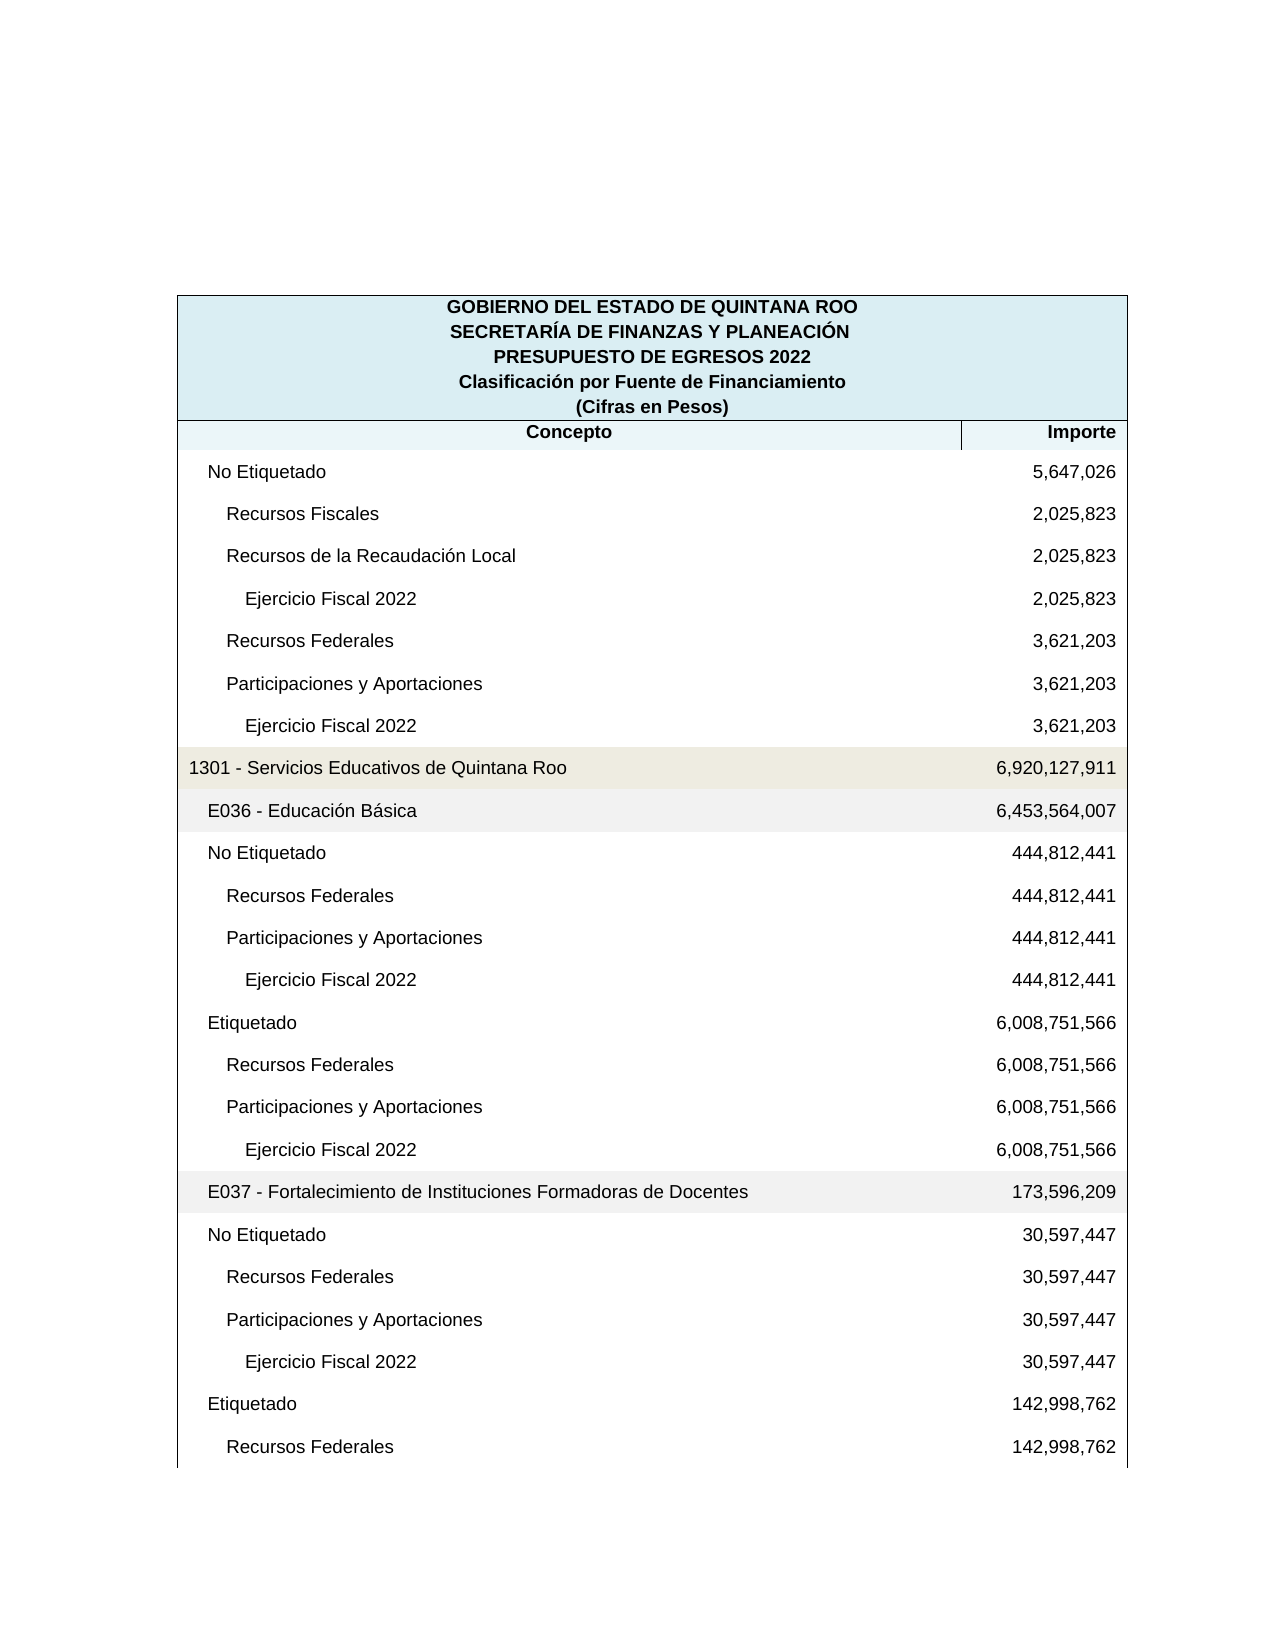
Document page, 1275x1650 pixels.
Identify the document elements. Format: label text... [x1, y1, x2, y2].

table_cell Participaciones y Aportaciones [178, 1298, 974, 1340]
table_cell 173,596,209 [974, 1171, 1127, 1213]
table_cell 3,621,203 [974, 620, 1127, 662]
table_cell 444,812,441 [974, 959, 1127, 1001]
table_cell 6,920,127,911 [974, 747, 1127, 789]
table_cell Recursos Federales [178, 620, 974, 662]
table_cell Recursos Federales [178, 874, 974, 916]
table_cell 2,025,823 [974, 493, 1127, 535]
table_cell 1301 - Servicios Educativos de Quintana Roo [178, 747, 974, 789]
table_cell 142,998,762 [974, 1425, 1127, 1467]
table_cell Participaciones y Aportaciones [178, 1086, 974, 1128]
table_cell 30,597,447 [974, 1256, 1127, 1298]
table_cell No Etiquetado [178, 1213, 974, 1256]
table_cell No Etiquetado [178, 832, 974, 874]
table_cell E036 - Educación Básica [178, 789, 974, 832]
table_cell Recursos de la Recaudación Local [178, 535, 974, 577]
table_cell Etiquetado [178, 1001, 974, 1043]
table_cell Participaciones y Aportaciones [178, 662, 974, 704]
table_cell 3,621,203 [974, 662, 1127, 704]
table_cell E037 - Fortalecimiento de Instituciones Formadoras de Docentes [178, 1171, 974, 1213]
table_header GOBIERNO DEL ESTADO DE QUINTANA ROO SECRETARÍA DE FINANZAS Y PLANEACIÓN PRESUPUESTO DE EGRESOS 2022 Clasificación por Fuente de Financiamiento (Cifras en Pesos) [178, 296, 1127, 420]
table_cell Ejercicio Fiscal 2022 [178, 1128, 974, 1171]
table_cell 30,597,447 [974, 1298, 1127, 1340]
table_cell Concepto [178, 421, 961, 450]
table_cell Recursos Federales [178, 1256, 974, 1298]
table_cell Recursos Federales [178, 1425, 974, 1467]
table_cell Etiquetado [178, 1383, 974, 1425]
table_cell Ejercicio Fiscal 2022 [178, 704, 974, 747]
table_cell No Etiquetado [178, 450, 974, 492]
table_cell 30,597,447 [974, 1340, 1127, 1383]
table_cell Ejercicio Fiscal 2022 [178, 577, 974, 619]
table_cell Recursos Fiscales [178, 493, 974, 535]
table_cell 6,008,751,566 [974, 1128, 1127, 1171]
table_cell 3,621,203 [974, 704, 1127, 747]
table_cell 6,008,751,566 [974, 1001, 1127, 1043]
table_cell Ejercicio Fiscal 2022 [178, 1340, 974, 1383]
table_cell 444,812,441 [974, 916, 1127, 959]
table_cell Importe [962, 421, 1127, 450]
table_cell Participaciones y Aportaciones [178, 916, 974, 959]
table_cell 2,025,823 [974, 577, 1127, 619]
table_cell 444,812,441 [974, 832, 1127, 874]
table_cell 2,025,823 [974, 535, 1127, 577]
table_cell 6,008,751,566 [974, 1086, 1127, 1128]
table_cell Ejercicio Fiscal 2022 [178, 959, 974, 1001]
table_cell 142,998,762 [974, 1383, 1127, 1425]
table_cell 6,008,751,566 [974, 1044, 1127, 1086]
table_cell Recursos Federales [178, 1044, 974, 1086]
table_cell 444,812,441 [974, 874, 1127, 916]
table_cell 6,453,564,007 [974, 789, 1127, 832]
table_cell 5,647,026 [974, 450, 1127, 492]
table_cell 30,597,447 [974, 1213, 1127, 1256]
